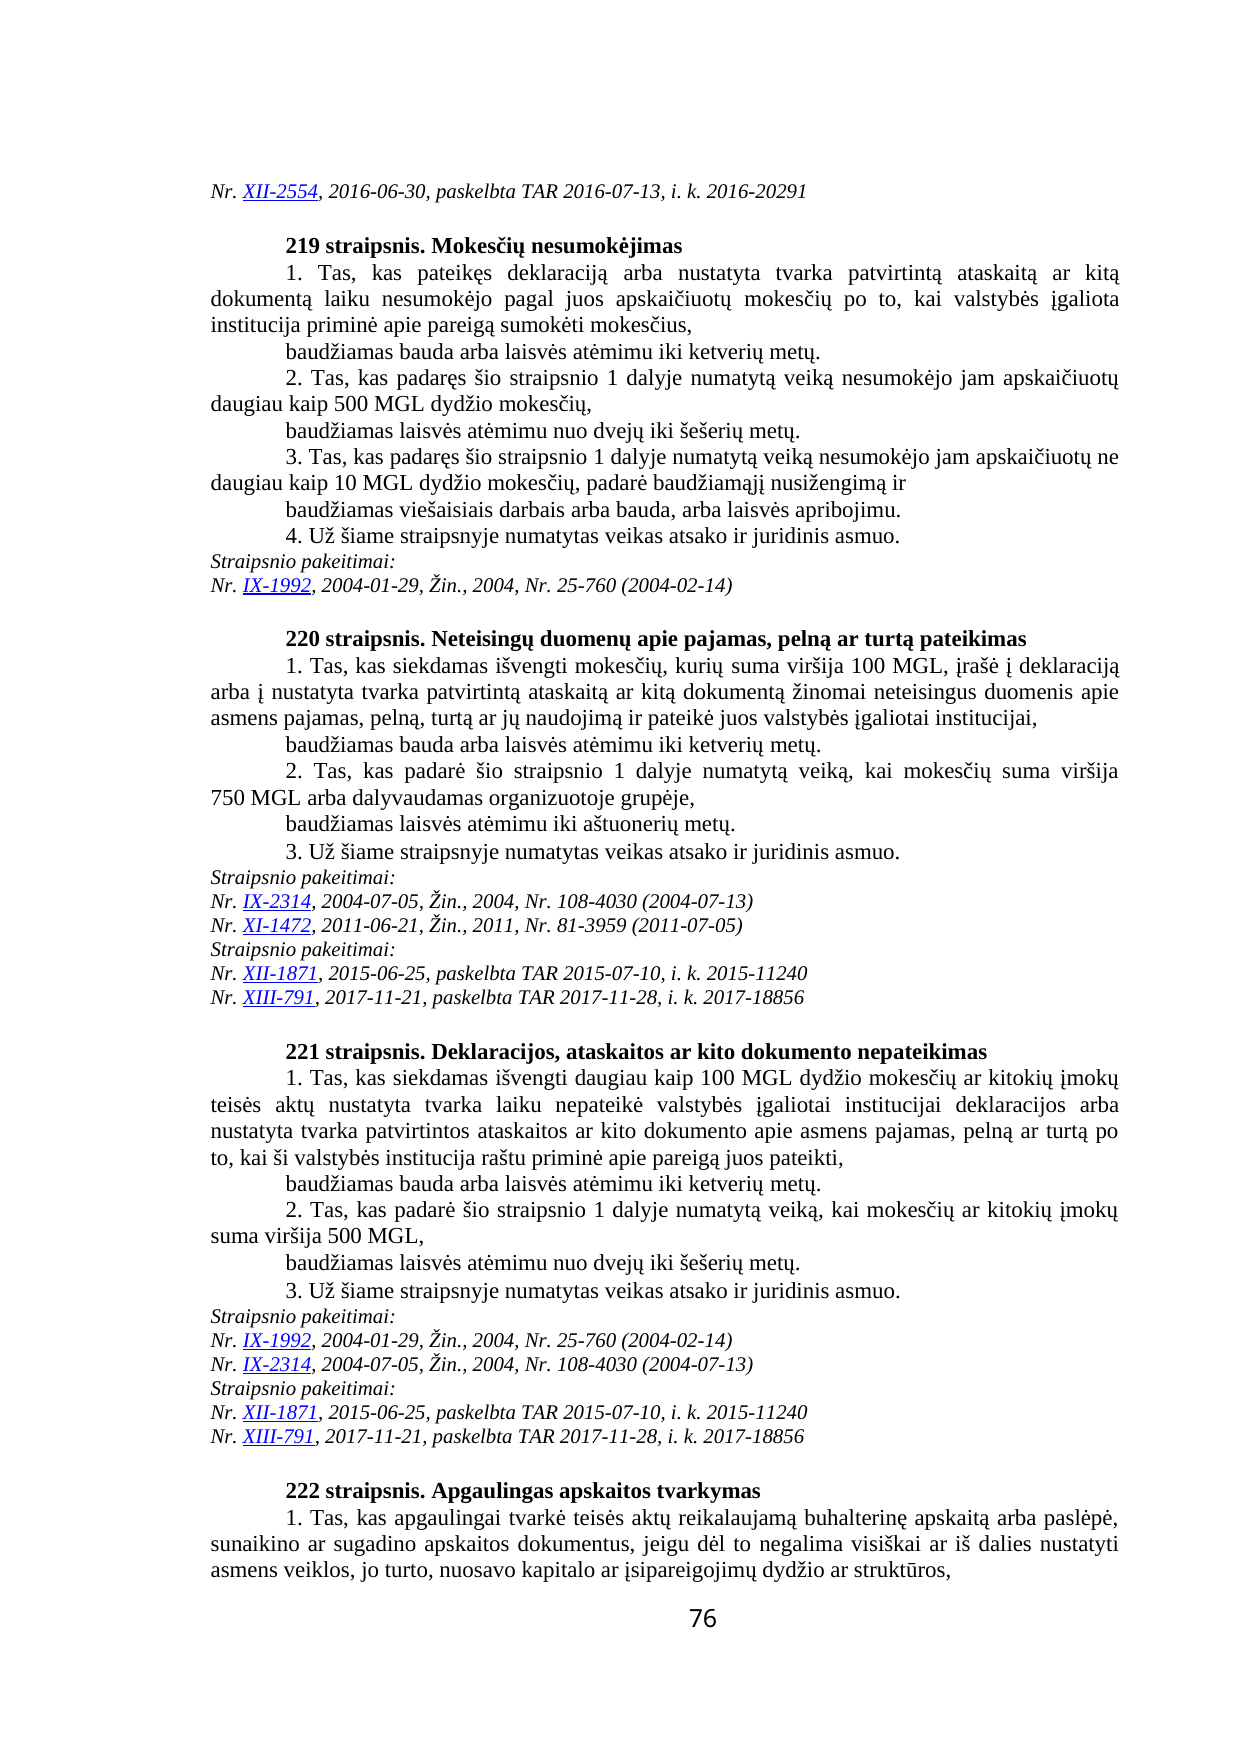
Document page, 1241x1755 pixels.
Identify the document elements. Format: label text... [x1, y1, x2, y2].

text 1. Tas, kas siekdamas išvengti daugiau kaip 100 MGL dydžio mokesčių ar kitokių įmokų teisės aktų nustatyta tvarka laiku nepateikė valstybės įgaliotai institucijai deklaracijos arba nustatyta tvarka patvirtintos ataskaitos ar kito dokumento apie asmens pajamas, pelną ar turtą po to, kai ši valstybės institucija raštu priminė apie pareigą juos pateikti, [210, 1064, 1120, 1170]
text 3. Už šiame straipsnyje numatytas veikas atsako ir juridinis asmuo. [210, 836, 1120, 865]
text 221 straipsnis. Deklaracijos, ataskaitos ar kito dokumento nepateikimas [210, 1038, 1120, 1064]
text 3. Tas, kas padaręs šio straipsnio 1 dalyje numatytą veiką nesumokėjo jam apskaičiuotų ne daugiau kaip 10 MGL dydžio mokesčių, padarė baudžiamąjį nusižengimą ir [210, 443, 1120, 496]
text baudžiamas laisvės atėmimu nuo dvejų iki šešerių metų. [210, 1249, 1120, 1275]
text Nr. XI-1472, 2011-06-21, Žin., 2011, Nr. 81-3959 (2011-07-05) [210, 913, 1120, 937]
text 3. Už šiame straipsnyje numatytas veikas atsako ir juridinis asmuo. [210, 1275, 1120, 1304]
text 4. Už šiame straipsnyje numatytas veikas atsako ir juridinis asmuo. [210, 522, 1120, 548]
text Straipsnio pakeitimai: [210, 1376, 1120, 1400]
text Nr. IX-2314, 2004-07-05, Žin., 2004, Nr. 108-4030 (2004-07-13) [210, 1352, 1120, 1376]
text 222 straipsnis. Apgaulingas apskaitos tvarkymas [210, 1477, 1120, 1503]
text Nr. XII-2554, 2016-06-30, paskelbta TAR 2016-07-13, i. k. 2016-20291 [210, 179, 1120, 203]
text baudžiamas viešaisiais darbais arba bauda, arba laisvės apribojimu. [210, 496, 1120, 522]
text Nr. XII-1871, 2015-06-25, paskelbta TAR 2015-07-10, i. k. 2015-11240 [210, 1400, 1120, 1424]
text 1. Tas, kas pateikęs deklaraciją arba nustatyta tvarka patvirtintą ataskaitą ar kitą dokumentą laiku nesumokėjo pagal juos apskaičiuotų mokesčių po to, kai valstybės įgaliota institucija priminė apie pareigą sumokėti mokesčius, [210, 259, 1120, 338]
text Nr. XIII-791, 2017-11-21, paskelbta TAR 2017-11-28, i. k. 2017-18856 [210, 1424, 1120, 1448]
text Straipsnio pakeitimai: [210, 937, 1120, 961]
text baudžiamas bauda arba laisvės atėmimu iki ketverių metų. [210, 1170, 1120, 1196]
text 2. Tas, kas padarė šio straipsnio 1 dalyje numatytą veiką, kai mokesčių ar kitokių įmokų suma viršija 500 MGL, [210, 1196, 1120, 1249]
text baudžiamas laisvės atėmimu iki aštuonerių metų. [210, 810, 1120, 836]
text Nr. XIII-791, 2017-11-21, paskelbta TAR 2017-11-28, i. k. 2017-18856 [210, 985, 1120, 1009]
text 2. Tas, kas padarė šio straipsnio 1 dalyje numatytą veiką, kai mokesčių suma viršija 750 MGL arba dalyvaudamas organizuotoje grupėje, [210, 757, 1120, 810]
text 219 straipsnis. Mokesčių nesumokėjimas [210, 232, 1120, 259]
text Nr. IX-1992, 2004-01-29, Žin., 2004, Nr. 25-760 (2004-02-14) [210, 1328, 1120, 1352]
text 1. Tas, kas siekdamas išvengti mokesčių, kurių suma viršija 100 MGL, įrašė į deklaraciją arba į nustatyta tvarka patvirtintą ataskaitą ar kitą dokumentą žinomai neteisingus duomenis apie asmens pajamas, pelną, turtą ar jų naudojimą ir pateikė juos valstybės įgaliotai institucijai, [210, 652, 1120, 731]
text Straipsnio pakeitimai: [210, 865, 1120, 889]
text Straipsnio pakeitimai: [210, 548, 1120, 573]
text baudžiamas bauda arba laisvės atėmimu iki ketverių metų. [210, 731, 1120, 757]
text Nr. XII-1871, 2015-06-25, paskelbta TAR 2015-07-10, i. k. 2015-11240 [210, 961, 1120, 985]
text baudžiamas bauda arba laisvės atėmimu iki ketverių metų. [210, 338, 1120, 364]
text 1. Tas, kas apgaulingai tvarkė teisės aktų reikalaujamą buhalterinę apskaitą arba paslėpė, sunaikino ar sugadino apskaitos dokumentus, jeigu dėl to negalima visiškai ar iš dalies nustatyti asmens veiklos, jo turto, nuosavo kapitalo ar įsipareigojimų dydžio ar struktūros, [210, 1503, 1120, 1583]
text Straipsnio pakeitimai: [210, 1304, 1120, 1328]
text baudžiamas laisvės atėmimu nuo dvejų iki šešerių metų. [210, 417, 1120, 443]
text Nr. IX-1992, 2004-01-29, Žin., 2004, Nr. 25-760 (2004-02-14) [210, 573, 1120, 597]
text 220 straipsnis. Neteisingų duomenų apie pajamas, pelną ar turtą pateikimas [210, 625, 1120, 652]
text 2. Tas, kas padaręs šio straipsnio 1 dalyje numatytą veiką nesumokėjo jam apskaičiuotų daugiau kaip 500 MGL dydžio mokesčių, [210, 364, 1120, 417]
text Nr. IX-2314, 2004-07-05, Žin., 2004, Nr. 108-4030 (2004-07-13) [210, 889, 1120, 913]
